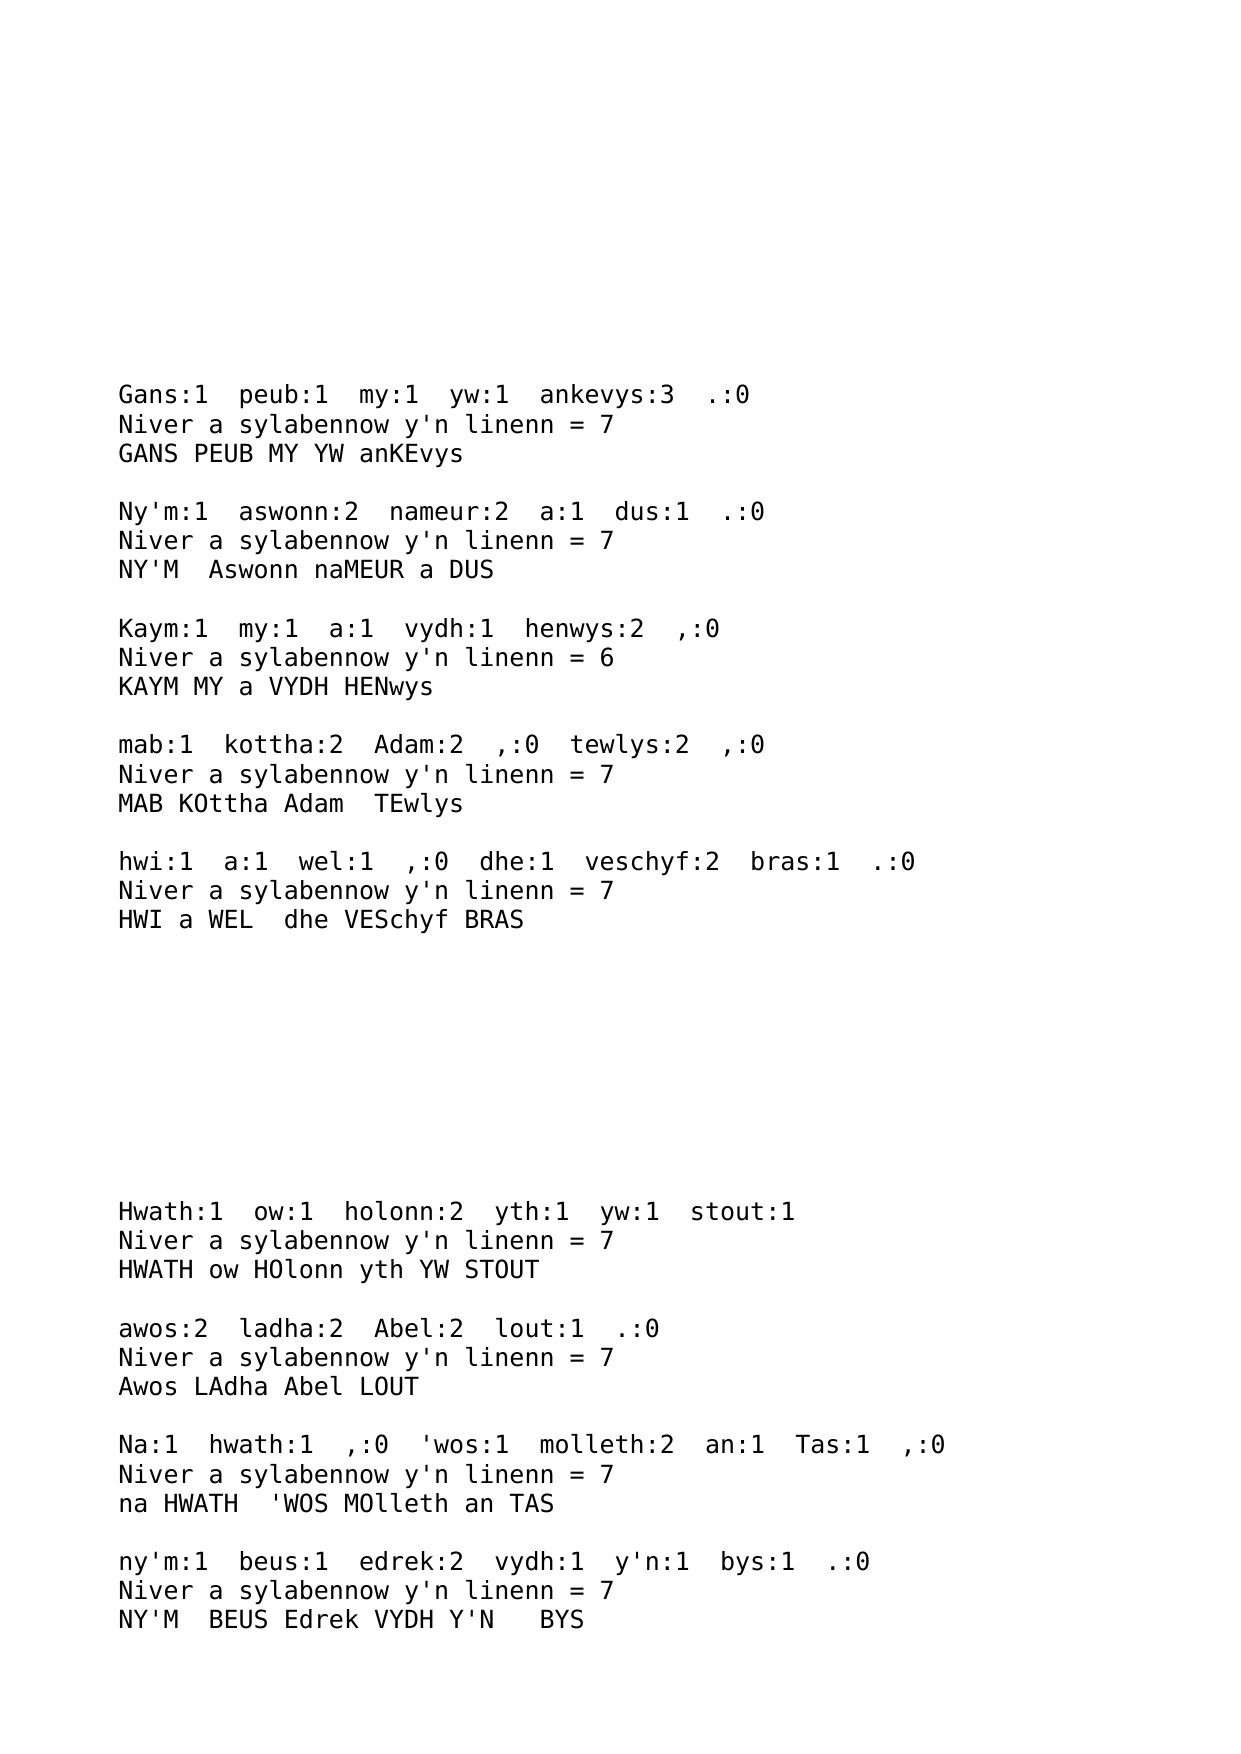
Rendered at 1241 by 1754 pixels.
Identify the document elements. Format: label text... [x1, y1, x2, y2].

text Niver a sylabennow y'n linenn = 6 [118, 643, 1122, 672]
text Ny'm:1 aswonn:2 nameur:2 a:1 dus:1 .:0 [118, 497, 1122, 526]
text Niver a sylabennow y'n linenn = 7 [118, 876, 1122, 906]
text mab:1 kottha:2 Adam:2 ,:0 tewlys:2 ,:0 [118, 731, 1122, 760]
text awos:2 ladha:2 Abel:2 lout:1 .:0 [118, 1314, 1122, 1343]
text NY'M BEUS Edrek VYDH Y'N BYS [118, 1606, 1122, 1635]
text KAYM MY a VYDH HENwys [118, 672, 1122, 701]
text Niver a sylabennow y'n linenn = 7 [118, 526, 1122, 556]
text Niver a sylabennow y'n linenn = 7 [118, 1460, 1122, 1489]
text hwi:1 a:1 wel:1 ,:0 dhe:1 veschyf:2 bras:1 .:0 [118, 847, 1122, 876]
text Na:1 hwath:1 ,:0 'wos:1 molleth:2 an:1 Tas:1 ,:0 [118, 1431, 1122, 1460]
text Kaym:1 my:1 a:1 vydh:1 henwys:2 ,:0 [118, 614, 1122, 643]
text na HWATH 'WOS MOlleth an TAS [118, 1489, 1122, 1518]
text HWI a WEL dhe VESchyf BRAS [118, 906, 1122, 935]
text Niver a sylabennow y'n linenn = 7 [118, 1576, 1122, 1606]
text HWATH ow HOlonn yth YW STOUT [118, 1256, 1122, 1285]
text Awos LAdha Abel LOUT [118, 1372, 1122, 1401]
text Niver a sylabennow y'n linenn = 7 [118, 1343, 1122, 1372]
text Hwath:1 ow:1 holonn:2 yth:1 yw:1 stout:1 [118, 1197, 1122, 1226]
text MAB KOttha Adam TEwlys [118, 789, 1122, 818]
text Gans:1 peub:1 my:1 yw:1 ankevys:3 .:0 [118, 381, 1122, 410]
text Niver a sylabennow y'n linenn = 7 [118, 410, 1122, 439]
text Niver a sylabennow y'n linenn = 7 [118, 1226, 1122, 1256]
text GANS PEUB MY YW anKEvys [118, 439, 1122, 468]
text ny'm:1 beus:1 edrek:2 vydh:1 y'n:1 bys:1 .:0 [118, 1547, 1122, 1576]
text Niver a sylabennow y'n linenn = 7 [118, 760, 1122, 789]
text NY'M Aswonn naMEUR a DUS [118, 556, 1122, 585]
